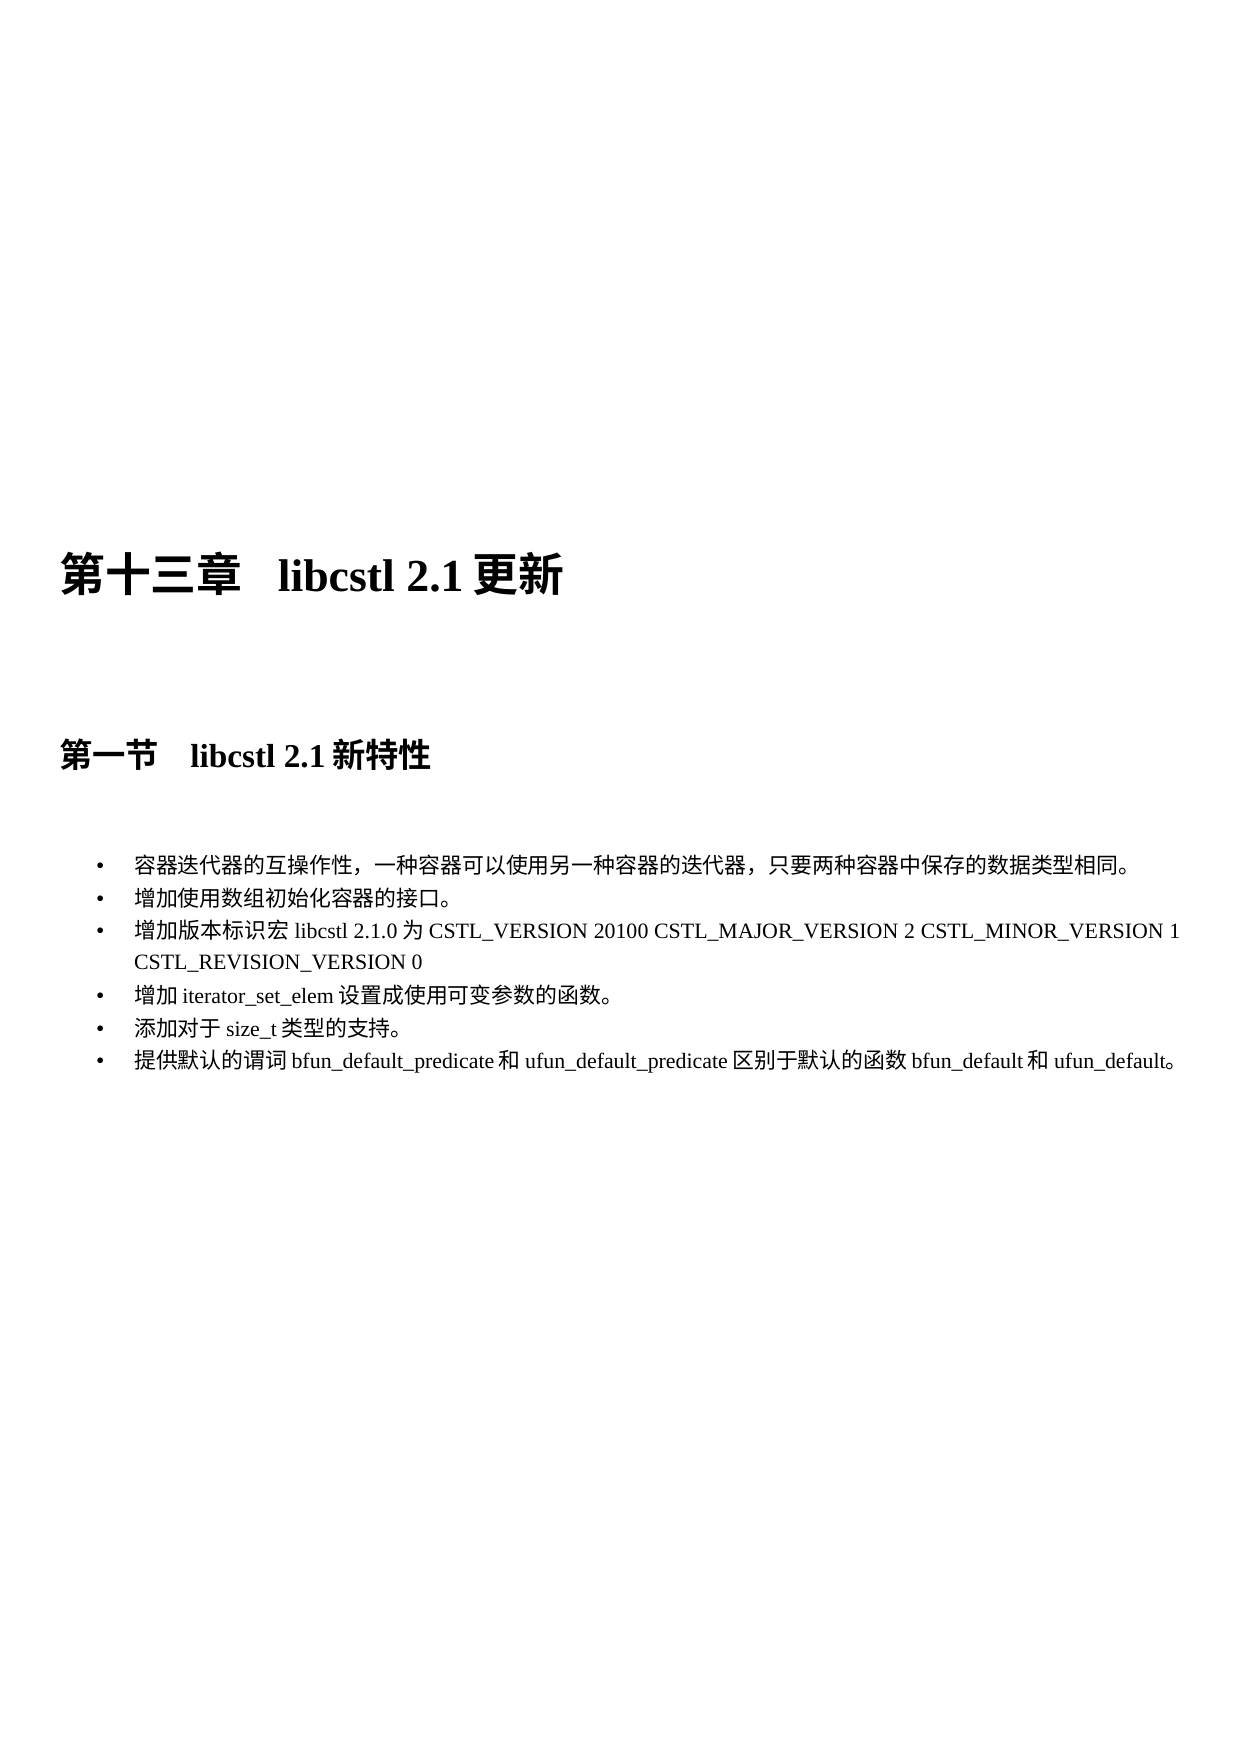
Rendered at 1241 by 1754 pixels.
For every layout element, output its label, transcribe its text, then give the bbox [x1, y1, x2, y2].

list 添加对于size_t类型的支持。 [96, 1010, 1181, 1043]
subtitle libcstl 2.1新特性 [59, 721, 1181, 786]
list 容器迭代器的互操作性，一种容器可以使用另一种容器的迭代器，只要两种容器中保存的数据类型相同。 [96, 848, 1181, 880]
list 增加使用数组初始化容器的接口。 [96, 880, 1181, 913]
list 增加版本标识宏libcstl 2.1.0为CSTL_VERSION 20100 CSTL_MAJOR_VERSION 2 CSTL_MINOR_VERSION 1 CSTL_REVISION_VERSION 0 [96, 913, 1181, 978]
list 增加iterator_set_elem设置成使用可变参数的函数。 [96, 978, 1181, 1010]
list 提供默认的谓词bfun_default_predicate和ufun_default_predicate区别于默认的函数bfun_default和ufun_default。 [96, 1043, 1181, 1075]
subtitle libcstl 2.1更新 [59, 522, 1181, 620]
